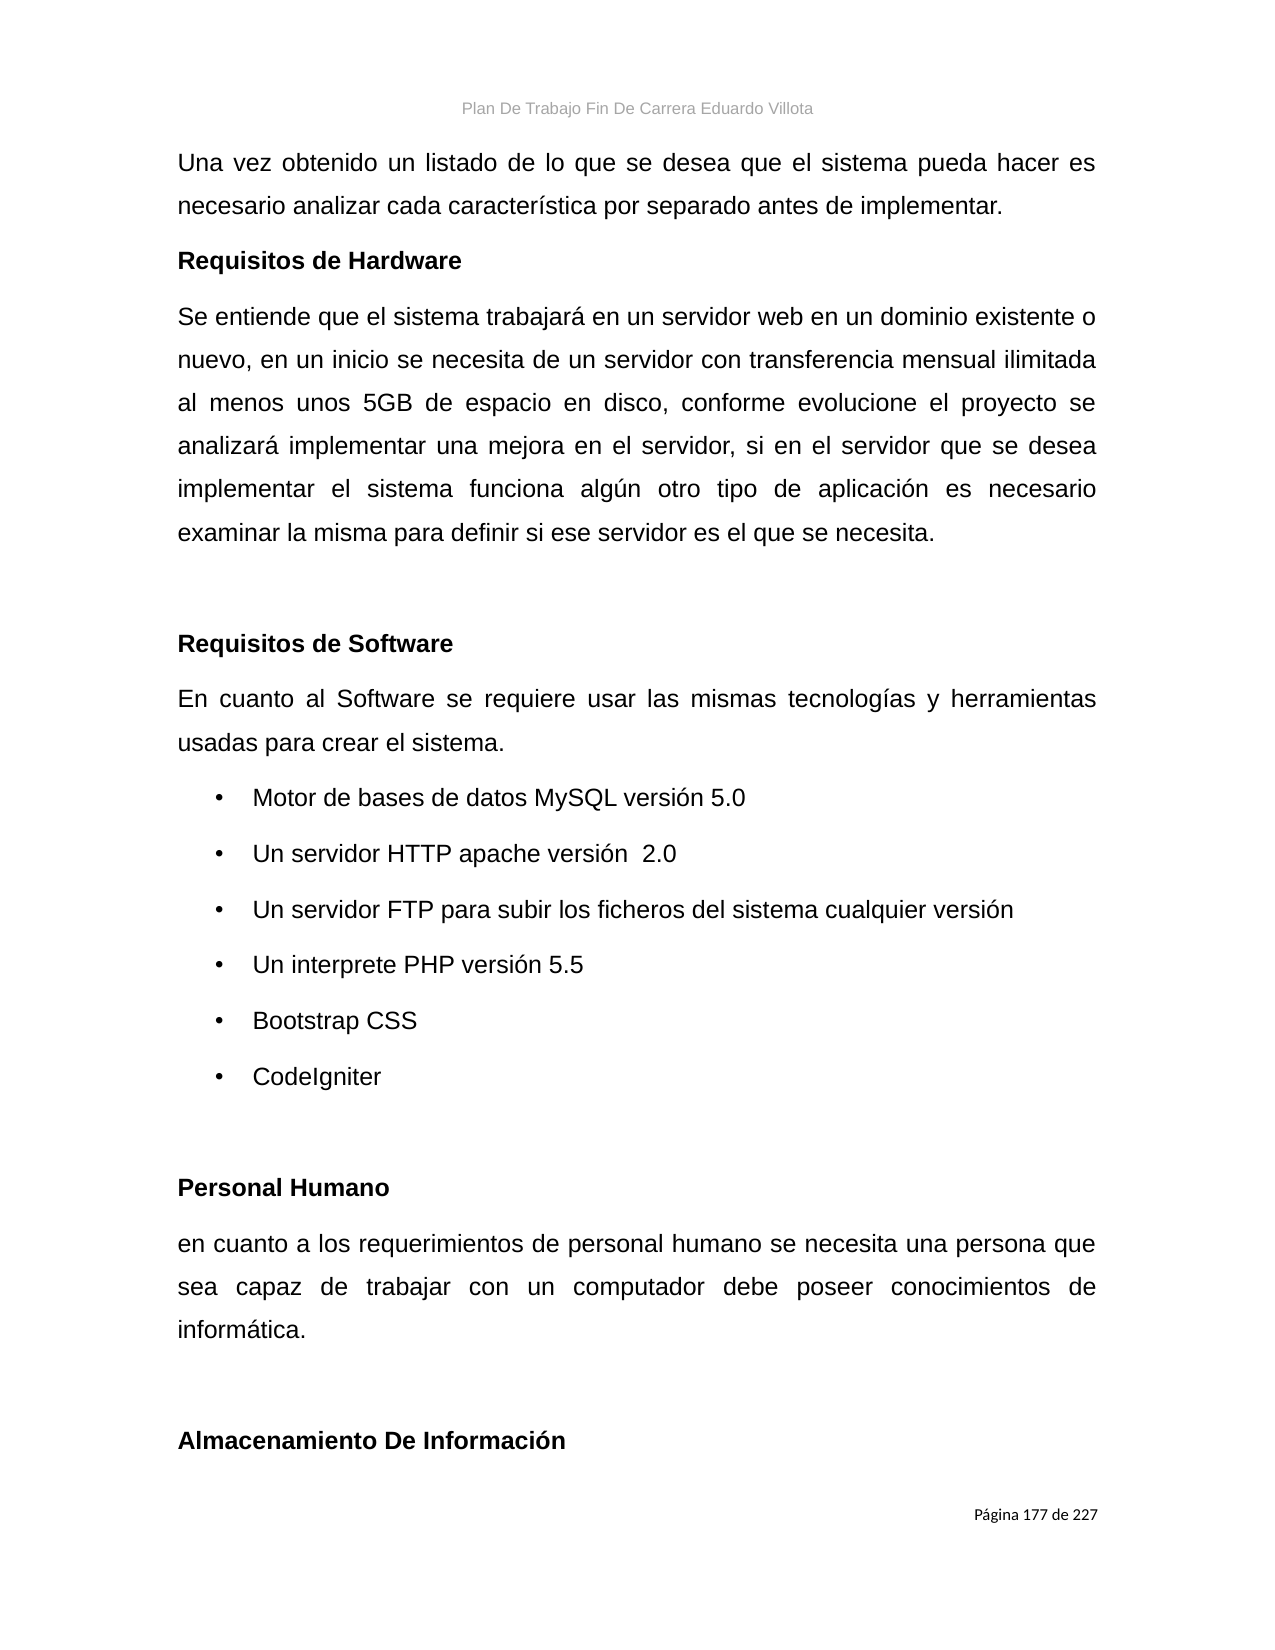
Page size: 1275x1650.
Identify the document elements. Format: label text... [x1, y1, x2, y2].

text Personal Humano [177, 1173, 1098, 1202]
text Una vez obtenido un listado de lo que se desea que el sistema pueda hacer es necesario analizar cada característica por separado antes de implementar. [177, 148, 1098, 219]
list Bootstrap CSS [215, 1006, 1098, 1035]
list Un interprete PHP versión 5.5 [215, 950, 1098, 979]
list CodeIgniter [215, 1062, 1098, 1091]
list Un servidor HTTP apache versión 2.0 [215, 839, 1098, 868]
list Un servidor FTP para subir los ficheros del sistema cualquier versión [215, 895, 1098, 923]
text Se entiende que el sistema trabajará en un servidor web en un dominio existente o nuevo, en un inicio se necesita de un servidor con transferencia mensual ilimitada al menos unos 5GB de espacio en disco, conforme evolucione el proyecto se analizará implementar una mejora en el servidor, si en el servidor que se desea implementar el sistema funciona algún otro tipo de aplicación es necesario examinar la misma para definir si ese servidor es el que se necesita. [177, 302, 1098, 546]
text en cuanto a los requerimientos de personal humano se necesita una persona que sea capaz de trabajar con un computador debe poseer conocimientos de informática. [177, 1229, 1098, 1344]
text Requisitos de Hardware [177, 246, 1098, 275]
text Requisitos de Software [177, 629, 1098, 658]
text Almacenamiento De Información [177, 1426, 1098, 1455]
list Motor de bases de datos MySQL versión 5.0 [215, 783, 1098, 812]
text En cuanto al Software se requiere usar las mismas tecnologías y herramientas usadas para crear el sistema. [177, 684, 1098, 756]
